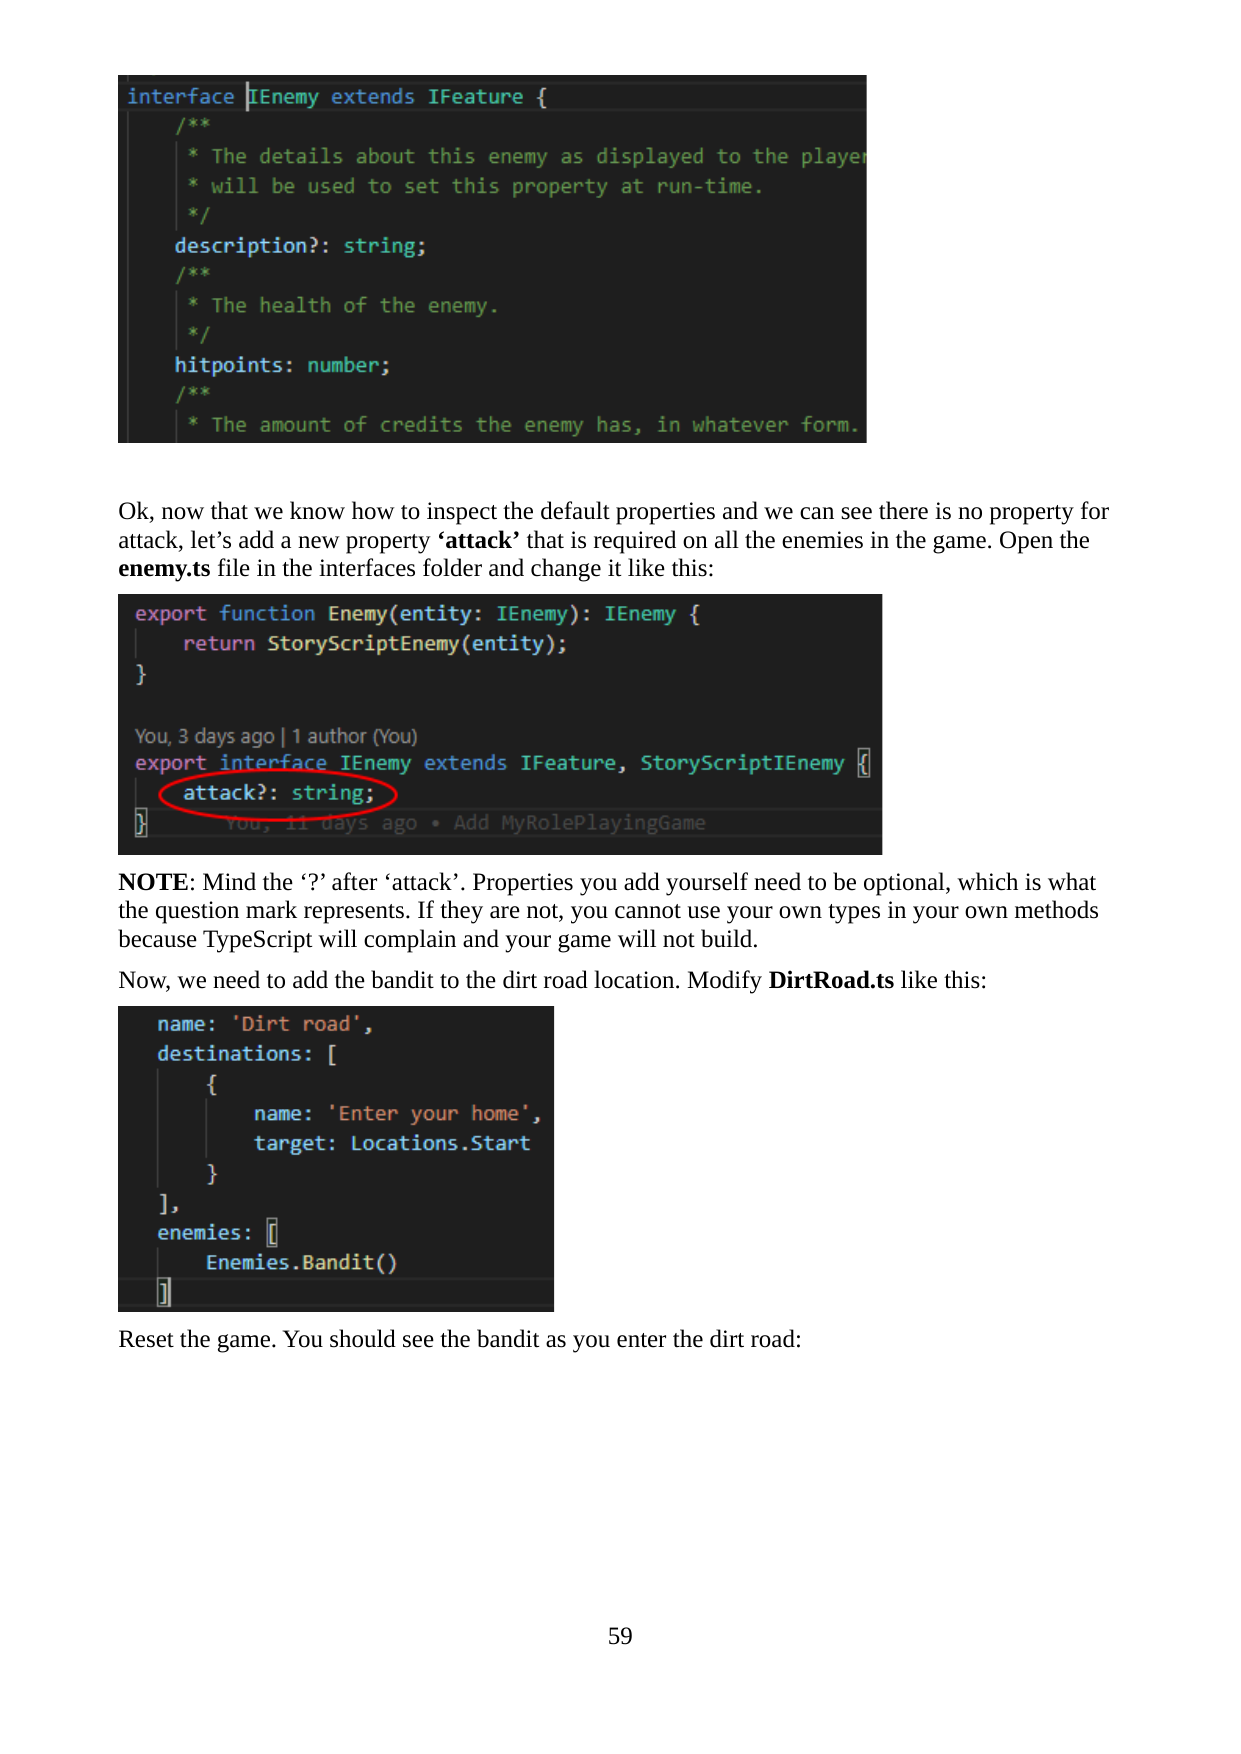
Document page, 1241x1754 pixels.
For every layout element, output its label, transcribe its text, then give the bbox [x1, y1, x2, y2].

text NOTE: Mind the ‘?’ after ‘attack’. Properties you add yourself need to be optional, which is what the question mark represents. If they are not, you cannot use your own types in your own methods because TypeScript will complain and your game will not build. [118, 867, 1122, 953]
text Ok, now that we know how to inspect the default properties and we can see there is no property for attack, let’s add a new property ‘attack’ that is required on all the enemies in the game. Open the enemy.ts file in the interfaces folder and change it like this: [118, 496, 1122, 582]
text Now, we need to add the bandit to the dirt road location. Modify DirtRoad.ts like this: [118, 966, 1122, 994]
text Reset the game. You should see the bandit as you enter the dirt road: [118, 1324, 1122, 1353]
